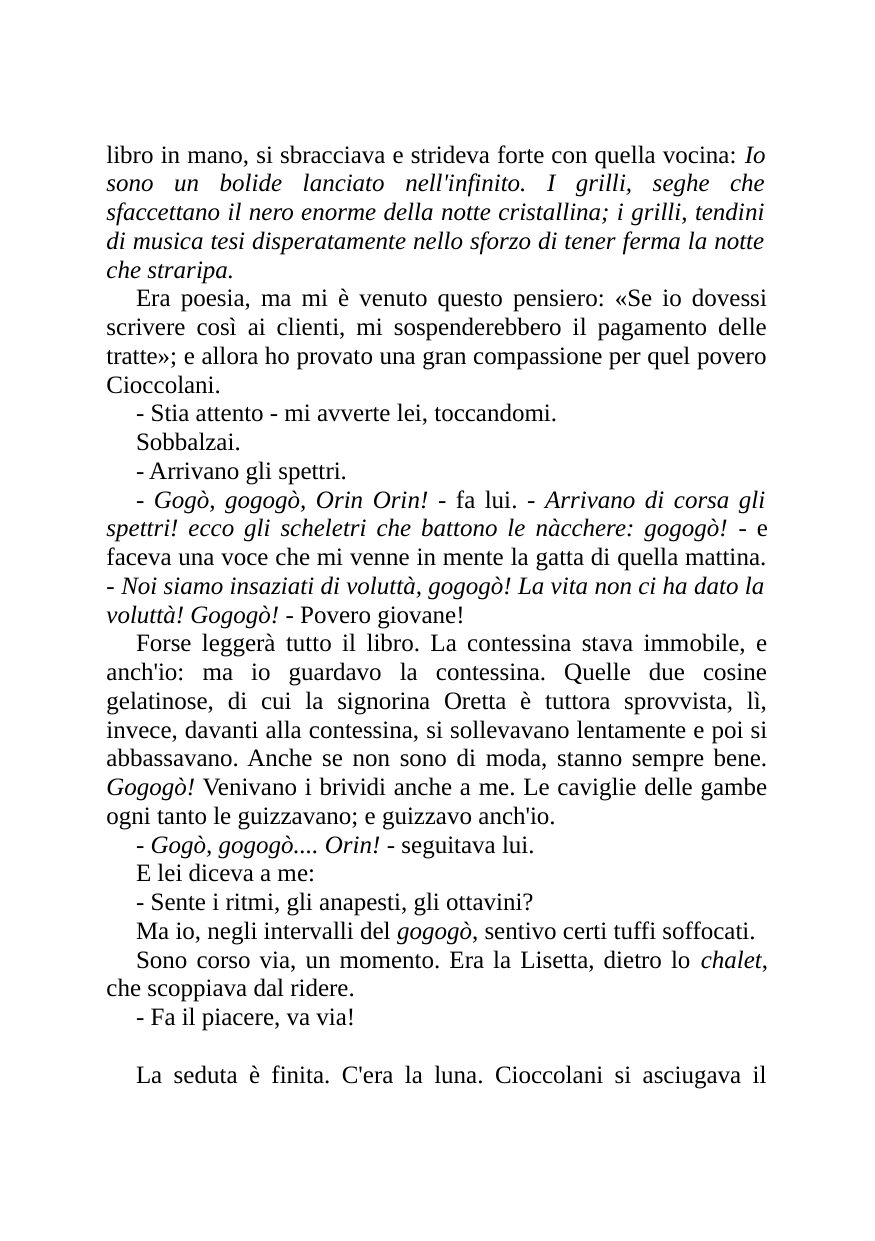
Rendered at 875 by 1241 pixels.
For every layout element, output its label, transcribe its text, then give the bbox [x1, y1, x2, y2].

text - Fa il piacere, va via! [106, 1002, 768, 1031]
text E lei diceva a me: [106, 858, 768, 887]
text - Arrivano gli spettri. [106, 456, 768, 485]
text - Gogò, gogogò.... Orin! - seguitava lui. [106, 830, 768, 858]
text - Gogò, gogogò, Orin Orin! - fa lui. - Arrivano di corsa gli spettri! ecco gli scheletri che battono le nàcchere: gogogò! - e faceva una voce che mi venne in mente la gatta di quella mattina. - Noi siamo insaziati di voluttà, gogogò! La vita non ci ha dato la voluttà! Gogogò! - Povero giovane! [106, 485, 768, 628]
text libro in mano, si sbracciava e strideva forte con quella vocina: Io sono un bolide lanciato nell'infinito. I grilli, seghe che sfaccettano il nero enorme della notte cristallina; i grilli, tendini di musica tesi disperatamente nello sforzo di tener ferma la notte che straripa. [106, 140, 768, 283]
text Sono corso via, un momento. Era la Lisetta, dietro lo chalet, che scoppiava dal ridere. [106, 945, 768, 1002]
text - Sente i ritmi, gli anapesti, gli ottavini? [106, 887, 768, 916]
text Ma io, negli intervalli del gogogò, sentivo certi tuffi soffocati. [106, 916, 768, 945]
text La seduta è finita. C'era la luna. Cioccolani si asciugava il [106, 1060, 768, 1088]
text Sobbalzai. [106, 427, 768, 456]
text Forse leggerà tutto il libro. La contessina stava immobile, e anch'io: ma io guardavo la contessina. Quelle due cosine gelatinose, di cui la signorina Oretta è tuttora sprovvista, lì, invece, davanti alla contessina, si sollevavano lentamente e poi si abbassavano. Anche se non sono di moda, stanno sempre bene. Gogogò! Venivano i brividi anche a me. Le caviglie delle gambe ogni tanto le guizzavano; e guizzavo anch'io. [106, 628, 768, 830]
text Era poesia, ma mi è venuto questo pensiero: «Se io dovessi scrivere così ai clienti, mi sospenderebbero il pagamento delle tratte»; e allora ho provato una gran compassione per quel povero Cioccolani. [106, 283, 768, 398]
text - Stia attento - mi avverte lei, toccandomi. [106, 398, 768, 427]
